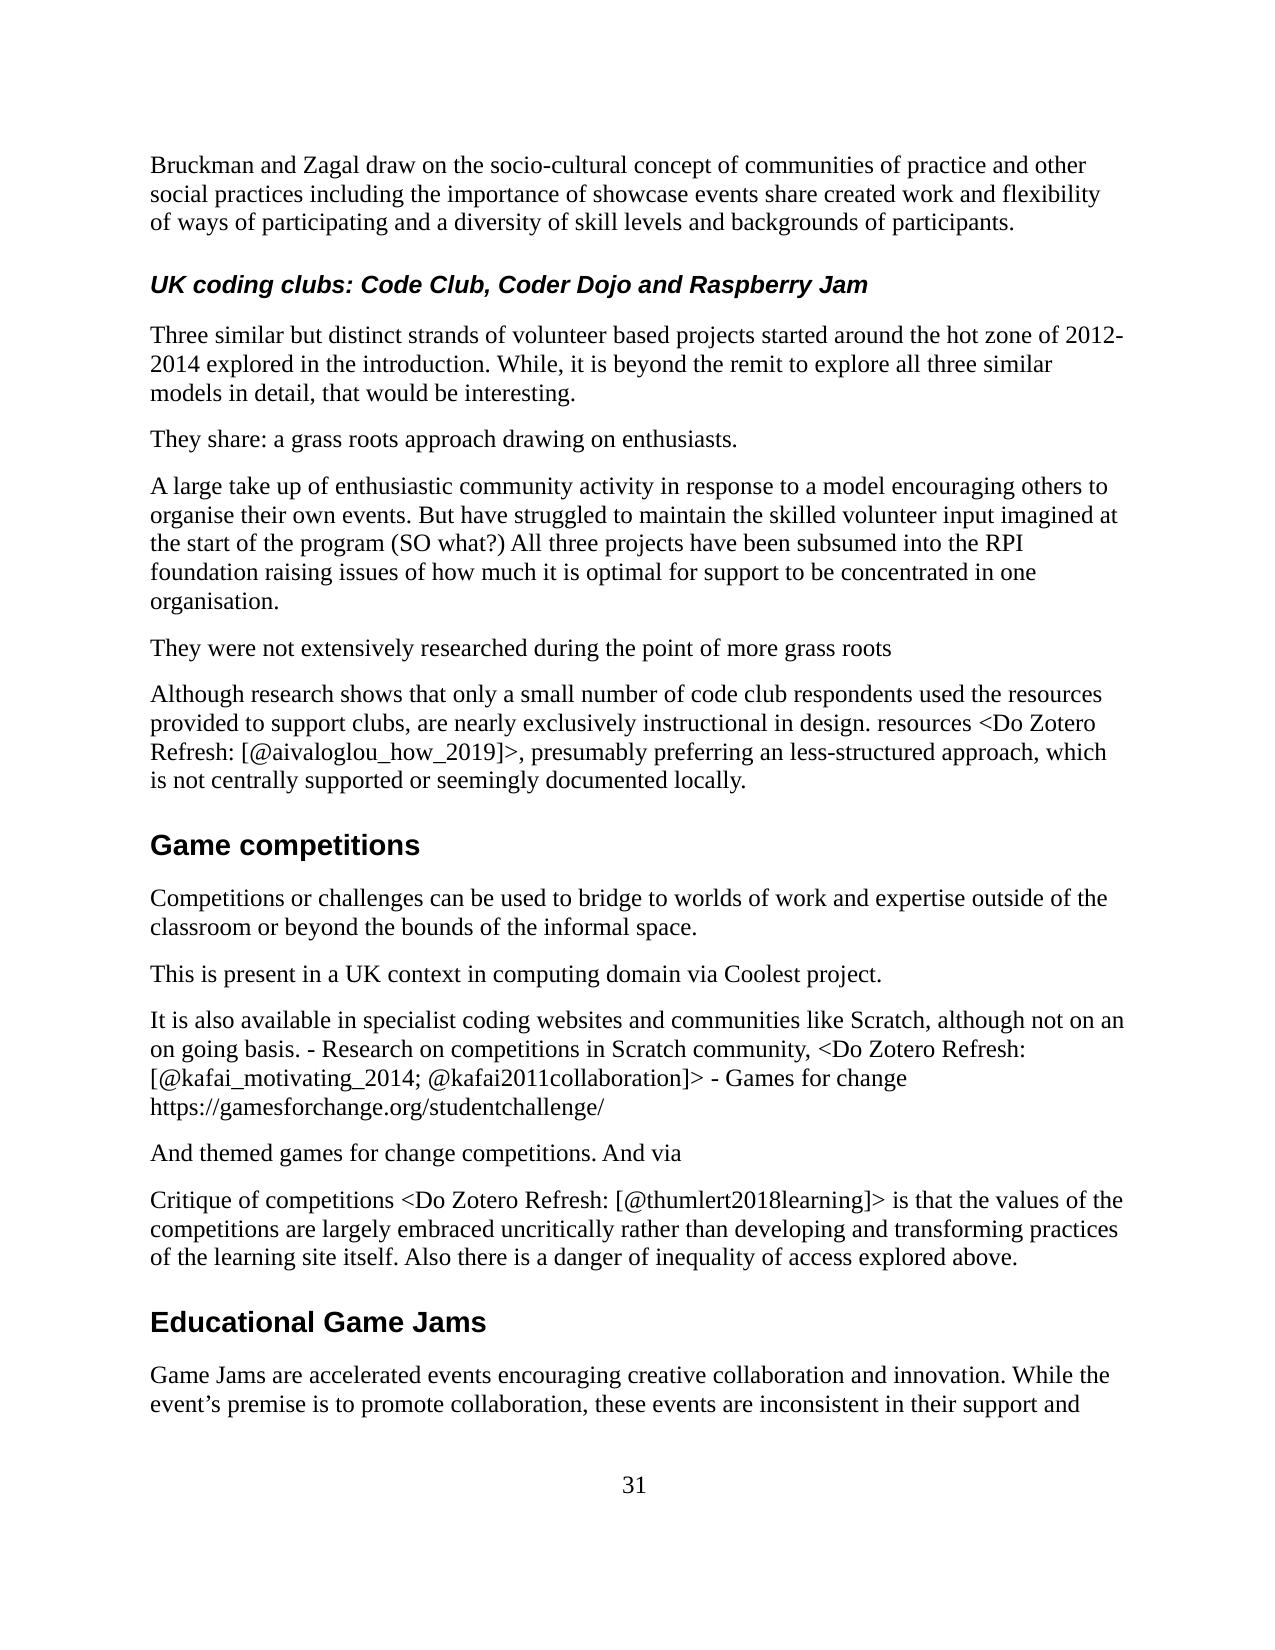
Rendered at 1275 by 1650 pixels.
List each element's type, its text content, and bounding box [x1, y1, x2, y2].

text Although research shows that only a small number of code club respondents used the resources provided to support clubs, are nearly exclusively instructional in design. resources <Do Zotero Refresh: [@aivaloglou_how_2019]>, presumably preferring an less-structured approach, which is not centrally supported or seemingly documented locally. [150, 679, 1125, 794]
text Game Jams are accelerated events encouraging creative collaboration and innovation. While the event’s premise is to promote collaboration, these events are inconsistent in their support and [150, 1360, 1125, 1418]
text Competitions or challenges can be used to bridge to worlds of work and expertise outside of the classroom or beyond the bounds of the informal space. [150, 883, 1125, 941]
text They share: a grass roots approach drawing on enthusiasts. [150, 424, 1125, 453]
text And themed games for change competitions. And via [150, 1138, 1125, 1167]
text They were not extensively researched during the point of more grass roots [150, 633, 1125, 661]
text This is present in a UK context in computing domain via Coolest project. [150, 959, 1125, 987]
text Bruckman and Zagal draw on the socio-cultural concept of communities of practice and other social practices including the importance of showcase events share created work and flexibility of ways of participating and a diversity of skill levels and backgrounds of participants. [150, 150, 1125, 236]
subtitle Educational Game Jams [150, 1305, 1125, 1339]
subtitle Game competitions [150, 828, 1125, 862]
text It is also available in specialist coding websites and communities like Scratch, although not on an on going basis. - Research on competitions in Scratch community, <Do Zotero Refresh: [@kafai_motivating_2014; @kafai2011collaboration]> - Games for change https://gamesforchange.org/studentchallenge/ [150, 1005, 1125, 1120]
text Critique of competitions <Do Zotero Refresh: [@thumlert2018learning]> is that the values of the competitions are largely embraced uncritically rather than developing and transforming practices of the learning site itself. Also there is a danger of inequality of access explored above. [150, 1185, 1125, 1271]
text Three similar but distinct strands of volunteer based projects started around the hot zone of 2012-2014 explored in the introduction. While, it is beyond the remit to explore all three similar models in detail, that would be interesting. [150, 320, 1125, 406]
subtitle UK coding clubs: Code Club, Coder Dojo and Raspberry Jam [150, 270, 1125, 299]
text A large take up of enthusiastic community activity in response to a model encouraging others to organise their own events. But have struggled to maintain the skilled volunteer input imagined at the start of the program (SO what?) All three projects have been subsumed into the RPI foundation raising issues of how much it is optimal for support to be concentrated in one organisation. [150, 471, 1125, 615]
